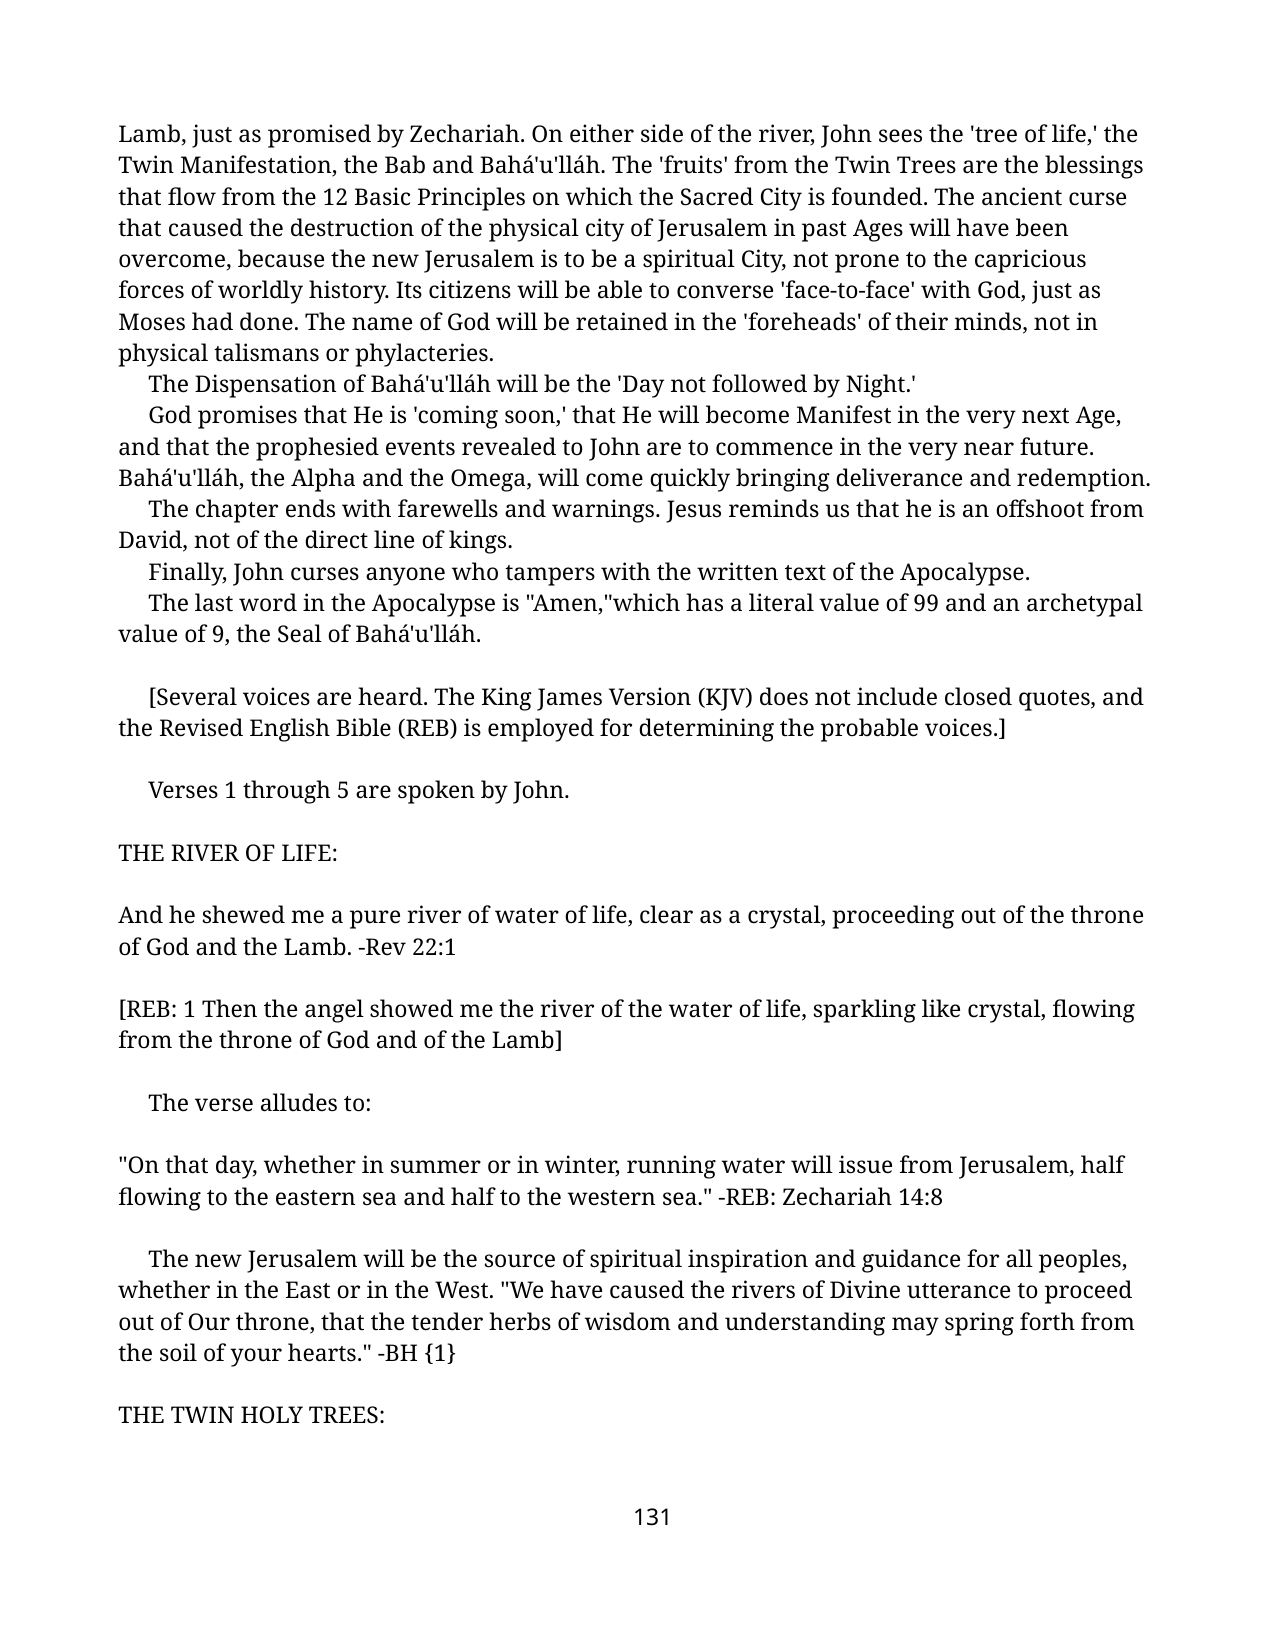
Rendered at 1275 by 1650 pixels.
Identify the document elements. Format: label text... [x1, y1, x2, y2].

text The Dispensation of Bahá'u'lláh will be the 'Day not followed by Night.' [118, 368, 1157, 399]
text THE RIVER OF LIFE: [118, 837, 1157, 868]
text [REB: 1 Then the angel showed me the river of the water of life, sparkling like crystal, flowing from the throne of God and of the Lamb] [118, 993, 1157, 1056]
text The verse alludes to: [118, 1087, 1157, 1118]
text THE TWIN HOLY TREES: [118, 1399, 1157, 1431]
text Finally, John curses anyone who tampers with the written text of the Apocalypse. [118, 556, 1157, 587]
text The last word in the Apocalypse is "Amen,"which has a literal value of 99 and an archetypal value of 9, the Seal of Bahá'u'lláh. [118, 587, 1157, 649]
text Lamb, just as promised by Zechariah. On either side of the river, John sees the 'tree of life,' the Twin Manifestation, the Bab and Bahá'u'lláh. The 'fruits' from the Twin Trees are the blessings that flow from the 12 Basic Principles on which the Sacred City is founded. The ancient curse that caused the destruction of the physical city of Jerusalem in past Ages will have been overcome, because the new Jerusalem is to be a spiritual City, not prone to the capricious forces of worldly history. Its citizens will be able to converse 'face-to-face' with God, just as Moses had done. The name of God will be retained in the 'foreheads' of their minds, not in physical talismans or phylacteries. [118, 118, 1157, 368]
text [Several voices are heard. The King James Version (KJV) does not include closed quotes, and the Revised English Bible (REB) is employed for determining the probable voices.] [118, 681, 1157, 743]
text God promises that He is 'coming soon,' that He will become Manifest in the very next Age, and that the prophesied events revealed to John are to commence in the very near future. Bahá'u'lláh, the Alpha and the Omega, will come quickly bringing deliverance and redemption. [118, 399, 1157, 493]
text "On that day, whether in summer or in winter, running water will issue from Jerusalem, half flowing to the eastern sea and half to the western sea." -REB: Zechariah 14:8 [118, 1149, 1157, 1212]
text The chapter ends with farewells and warnings. Jesus reminds us that he is an offshoot from David, not of the direct line of kings. [118, 493, 1157, 556]
text And he shewed me a pure river of water of life, clear as a crystal, proceeding out of the throne of God and the Lamb. -Rev 22:1 [118, 899, 1157, 962]
text The new Jerusalem will be the source of spiritual inspiration and guidance for all peoples, whether in the East or in the West. "We have caused the rivers of Divine utterance to proceed out of Our throne, that the tender herbs of wisdom and understanding may spring forth from the soil of your hearts." -BH {1} [118, 1243, 1157, 1368]
text Verses 1 through 5 are spoken by John. [118, 774, 1157, 806]
